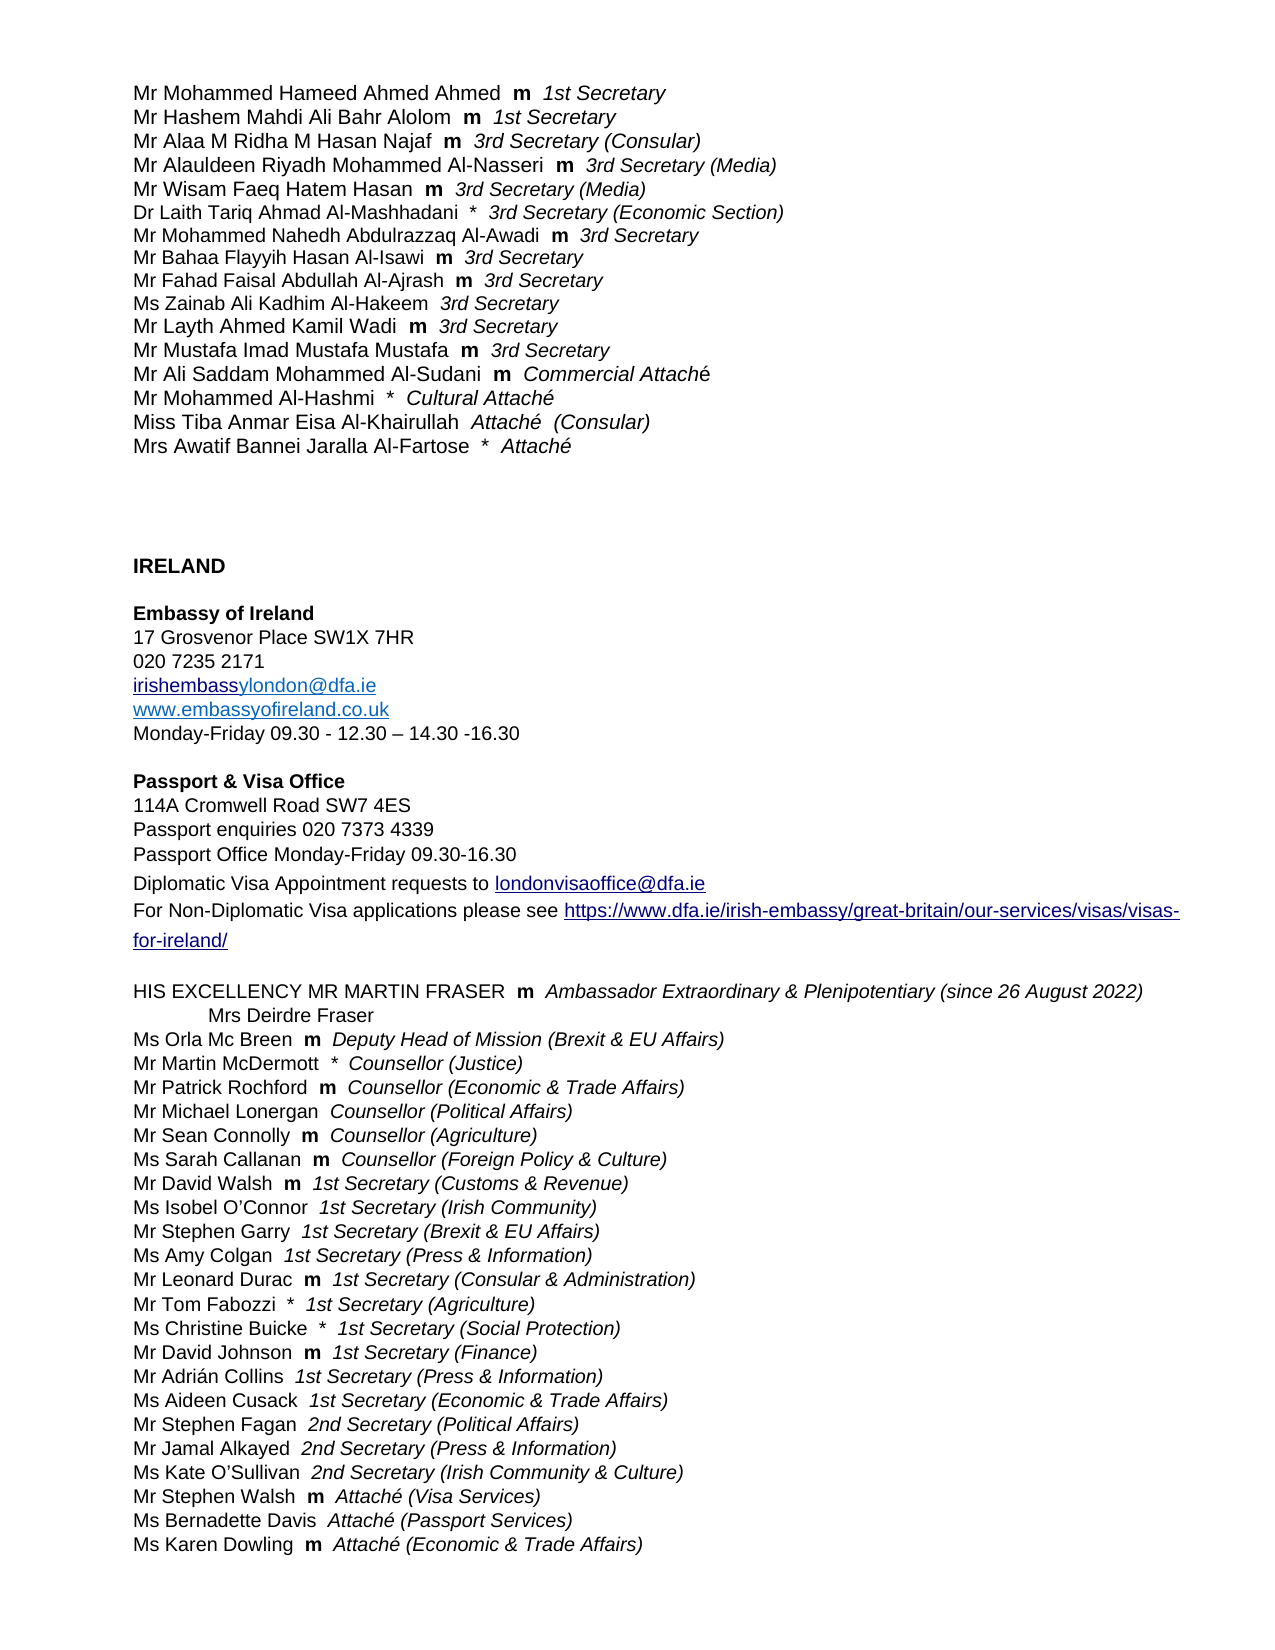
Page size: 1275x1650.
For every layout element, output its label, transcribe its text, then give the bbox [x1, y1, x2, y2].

text Ms Kate O’Sullivan 2nd Secretary (Irish Community & Culture) [133, 1461, 1181, 1483]
text Mr Mustafa Imad Mustafa Mustafa m 3rd Secretary [133, 338, 1181, 362]
text Mr Hashem Mahdi Ali Bahr Alolom m 1st Secretary [133, 105, 1181, 129]
text Mr Ali Saddam Mohammed Al-Sudani m Commercial Attaché [133, 362, 1181, 386]
text Mr David Walsh m 1st Secretary (Customs & Revenue) [133, 1172, 1181, 1195]
text Mrs Deirdre Fraser [133, 1004, 1181, 1026]
text Monday-Friday 09.30 - 12.30 – 14.30 -16.30 [133, 722, 1181, 745]
text Mr Layth Ahmed Kamil Wadi m 3rd Secretary [133, 314, 1181, 338]
text Ms Karen Dowling m Attaché (Economic & Trade Affairs) [133, 1533, 1181, 1556]
text Mr Fahad Faisal Abdullah Al-Ajrash m 3rd Secretary [133, 269, 1181, 292]
text Ms Sarah Callanan m Counsellor (Foreign Policy & Culture) [133, 1148, 1181, 1171]
text irishembassylondon@dfa.ie [133, 674, 1181, 697]
text Mr Martin McDermott * Counsellor (Justice) [133, 1052, 1181, 1074]
text Mr Stephen Garry 1st Secretary (Brexit & EU Affairs) [133, 1220, 1181, 1243]
text Dr Laith Tariq Ahmad Al-Mashhadani * 3rd Secretary (Economic Section) [133, 201, 1181, 223]
text Mr Michael Lonergan Counsellor (Political Affairs) [133, 1100, 1181, 1123]
text Mr Jamal Alkayed 2nd Secretary (Press & Information) [133, 1437, 1181, 1459]
text Embassy of Ireland [133, 602, 1181, 624]
text Ms Orla Mc Breen m Deputy Head of Mission (Brexit & EU Affairs) [133, 1028, 1181, 1050]
text IRELAND [133, 554, 1181, 578]
text Ms Bernadette Davis Attaché (Passport Services) [133, 1509, 1181, 1532]
text Mr Mohammed Al-Hashmi * Cultural Attaché [133, 386, 1181, 410]
text For Non-Diplomatic Visa applications please see https://www.dfa.ie/irish-embassy/great-britain/our-services/visas/visas-for-ireland/ [133, 899, 1181, 954]
text Mr Alaa M Ridha M Hasan Najaf m 3rd Secretary (Consular) [133, 129, 1181, 153]
text Ms Aideen Cusack 1st Secretary (Economic & Trade Affairs) [133, 1389, 1181, 1411]
subtitle Miss Tiba Anmar Eisa Al-Khairullah Attaché (Consular) [133, 410, 1181, 434]
text Mr Adrián Collins 1st Secretary (Press & Information) [133, 1364, 1181, 1387]
text Mr Stephen Fagan 2nd Secretary (Political Affairs) [133, 1413, 1181, 1435]
text Ms Amy Colgan 1st Secretary (Press & Information) [133, 1244, 1181, 1267]
text Mr Sean Connolly m Counsellor (Agriculture) [133, 1124, 1181, 1147]
subtitle Mrs Awatif Bannei Jaralla Al-Fartose * Attaché [133, 434, 1181, 458]
text Mr Leonard Durac m 1st Secretary (Consular & Administration) [133, 1268, 1181, 1291]
text Passport Office Monday-Friday 09.30-16.30 [133, 842, 1181, 865]
text Mr Mohammed Hameed Ahmed Ahmed m 1st Secretary [133, 81, 1181, 105]
text Mr Tom Fabozzi * 1st Secretary (Agriculture) [133, 1292, 1181, 1315]
text Mr Patrick Rochford m Counsellor (Economic & Trade Affairs) [133, 1076, 1181, 1098]
text Ms Christine Buicke * 1st Secretary (Social Protection) [133, 1316, 1181, 1339]
text Ms Isobel O’Connor 1st Secretary (Irish Community) [133, 1196, 1181, 1219]
text Mr Wisam Faeq Hatem Hasan m 3rd Secretary (Media) [133, 177, 1181, 201]
text Mr Alauldeen Riyadh Mohammed Al-Nasseri m 3rd Secretary (Media) [133, 153, 1181, 177]
text www.embassyofireland.co.uk [133, 698, 1181, 721]
text 17 Grosvenor Place SW1X 7HR [133, 626, 1181, 648]
text Mr Stephen Walsh m Attaché (Visa Services) [133, 1485, 1181, 1508]
text 020 7235 2171 [133, 650, 1181, 673]
text Passport & Visa Office [133, 770, 1181, 793]
text Mr Mohammed Nahedh Abdulrazzaq Al-Awadi m 3rd Secretary [133, 223, 1181, 246]
text Mr David Johnson m 1st Secretary (Finance) [133, 1341, 1181, 1363]
text 114A Cromwell Road SW7 4ES [133, 794, 1181, 817]
text Diplomatic Visa Appointment requests to londonvisaoffice@dfa.ie [133, 866, 1181, 897]
text HIS EXCELLENCY MR MARTIN FRASER m Ambassador Extraordinary & Plenipotentiary (since 26 August 2022) [133, 979, 1181, 1002]
text Ms Zainab Ali Kadhim Al-Hakeem 3rd Secretary [133, 292, 1181, 314]
text Passport enquiries 020 7373 4339 [133, 818, 1181, 841]
text Mr Bahaa Flayyih Hasan Al-Isawi m 3rd Secretary [133, 246, 1181, 269]
